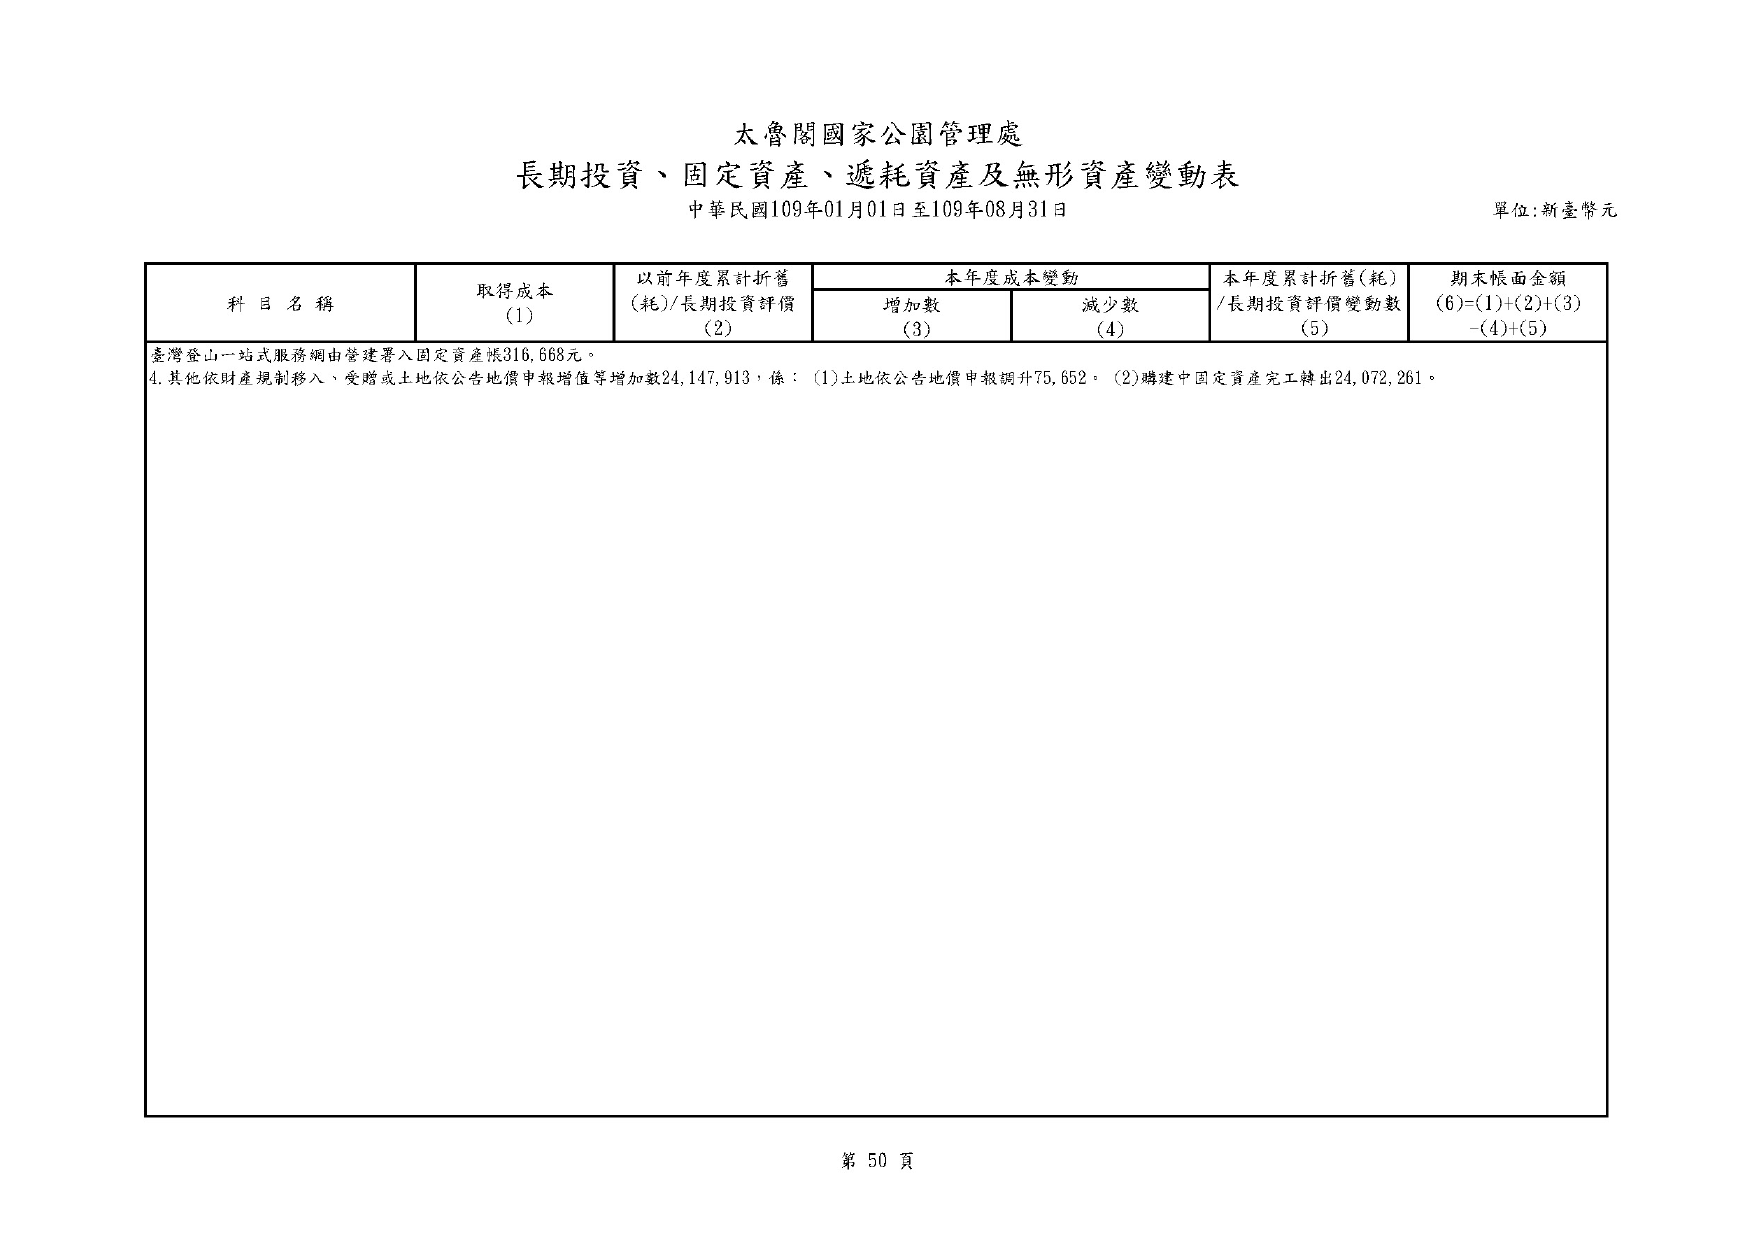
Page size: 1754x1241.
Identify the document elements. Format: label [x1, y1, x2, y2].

picture [59, 59, 1695, 1216]
